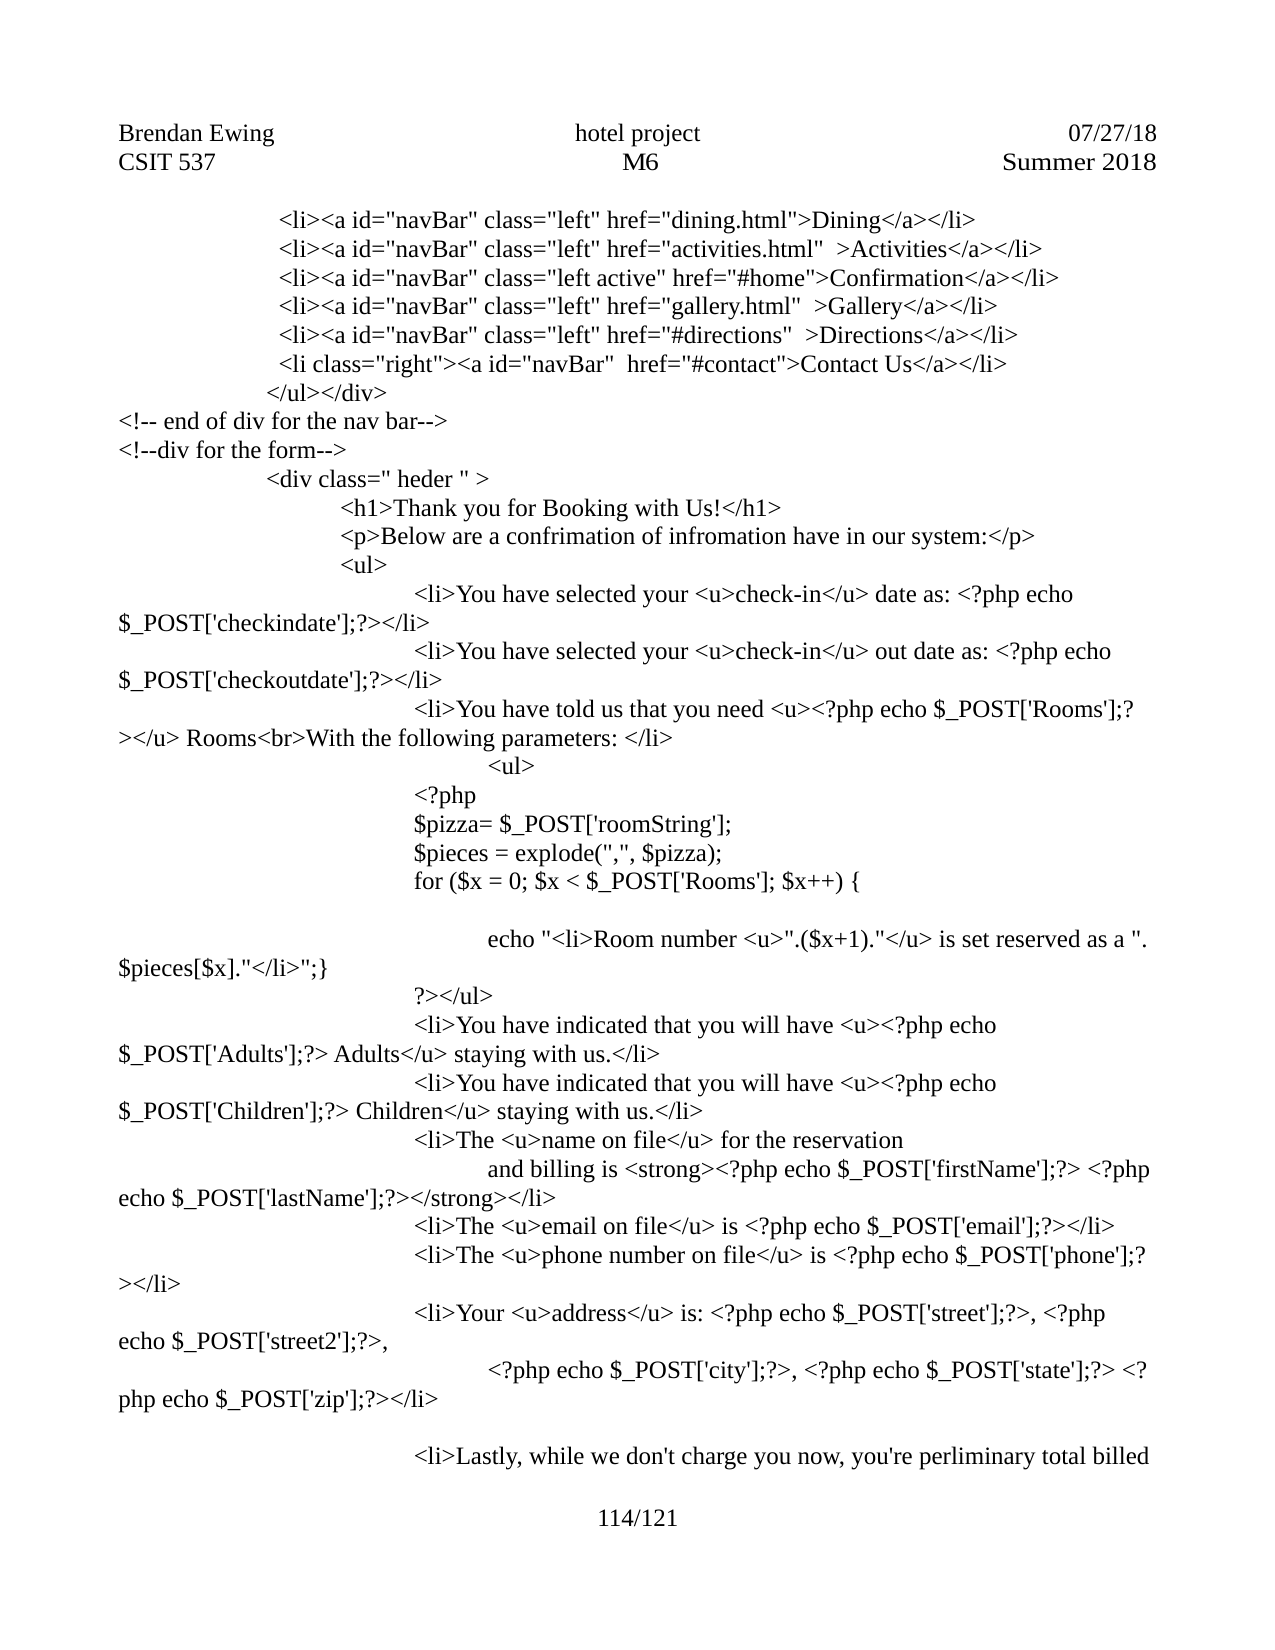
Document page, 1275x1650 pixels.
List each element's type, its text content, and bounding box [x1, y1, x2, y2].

text <li>You have selected your <u>check-in</u> out date as: <?php echo $_POST['checkoutdate'];?></li> [118, 636, 1157, 694]
text <li>The <u>email on file</u> is <?php echo $_POST['email'];?></li> [118, 1211, 1157, 1240]
text </ul></div> [118, 378, 1157, 406]
text <li>You have indicated that you will have <u><?php echo $_POST['Children'];?> Children</u> staying with us.</li> [118, 1068, 1157, 1125]
text <li>You have selected your <u>check-in</u> date as: <?php echo $_POST['checkindate'];?></li> [118, 579, 1157, 636]
text <li>The <u>phone number on file</u> is <?php echo $_POST['phone'];?></li> [118, 1240, 1157, 1298]
text <ul> [118, 550, 1157, 579]
text ?></ul> [118, 981, 1157, 1010]
text <li><a id="navBar" class="left" href="#directions" >Directions</a></li> [118, 320, 1157, 349]
text <li class="right"><a id="navBar" href="#contact">Contact Us</a></li> [118, 349, 1157, 378]
text <li><a id="navBar" class="left" href="gallery.html" >Gallery</a></li> [118, 291, 1157, 320]
text <p>Below are a confrimation of infromation have in our system:</p> [118, 521, 1157, 550]
text <h1>Thank you for Booking with Us!</h1> [118, 493, 1157, 521]
text echo "<li>Room number <u>".($x+1)."</u> is set reserved as a ".$pieces[$x]."</li>";} [118, 924, 1157, 981]
text for ($x = 0; $x < $_POST['Rooms']; $x++) { [118, 866, 1157, 895]
text <li><a id="navBar" class="left" href="dining.html">Dining</a></li> [118, 205, 1157, 234]
text <li>Your <u>address</u> is: <?php echo $_POST['street'];?>, <?php echo $_POST['street2'];?>, [118, 1298, 1157, 1355]
text <li>The <u>name on file</u> for the reservation [118, 1125, 1157, 1154]
text <div class=" heder " > [118, 464, 1157, 493]
text <!--div for the form--> [118, 435, 1157, 464]
text <ul> [118, 751, 1157, 780]
text <?php [118, 780, 1157, 809]
text <li>You have told us that you need <u><?php echo $_POST['Rooms'];?></u> Rooms<br>With the following parameters: </li> [118, 694, 1157, 751]
text <li><a id="navBar" class="left active" href="#home">Confirmation</a></li> [118, 263, 1157, 291]
text <li>Lastly, while we don't charge you now, you're perliminary total billed [118, 1441, 1157, 1470]
text <li>You have indicated that you will have <u><?php echo $_POST['Adults'];?> Adults</u> staying with us.</li> [118, 1010, 1157, 1068]
text and billing is <strong><?php echo $_POST['firstName'];?> <?php echo $_POST['lastName'];?></strong></li> [118, 1154, 1157, 1211]
text <li><a id="navBar" class="left" href="activities.html" >Activities</a></li> [118, 234, 1157, 263]
text <!-- end of div for the nav bar--> [118, 406, 1157, 435]
text $pizza= $_POST['roomString']; [118, 809, 1157, 838]
text $pieces = explode(",", $pizza); [118, 838, 1157, 866]
text <?php echo $_POST['city'];?>, <?php echo $_POST['state'];?> <?php echo $_POST['zip'];?></li> [118, 1355, 1157, 1413]
